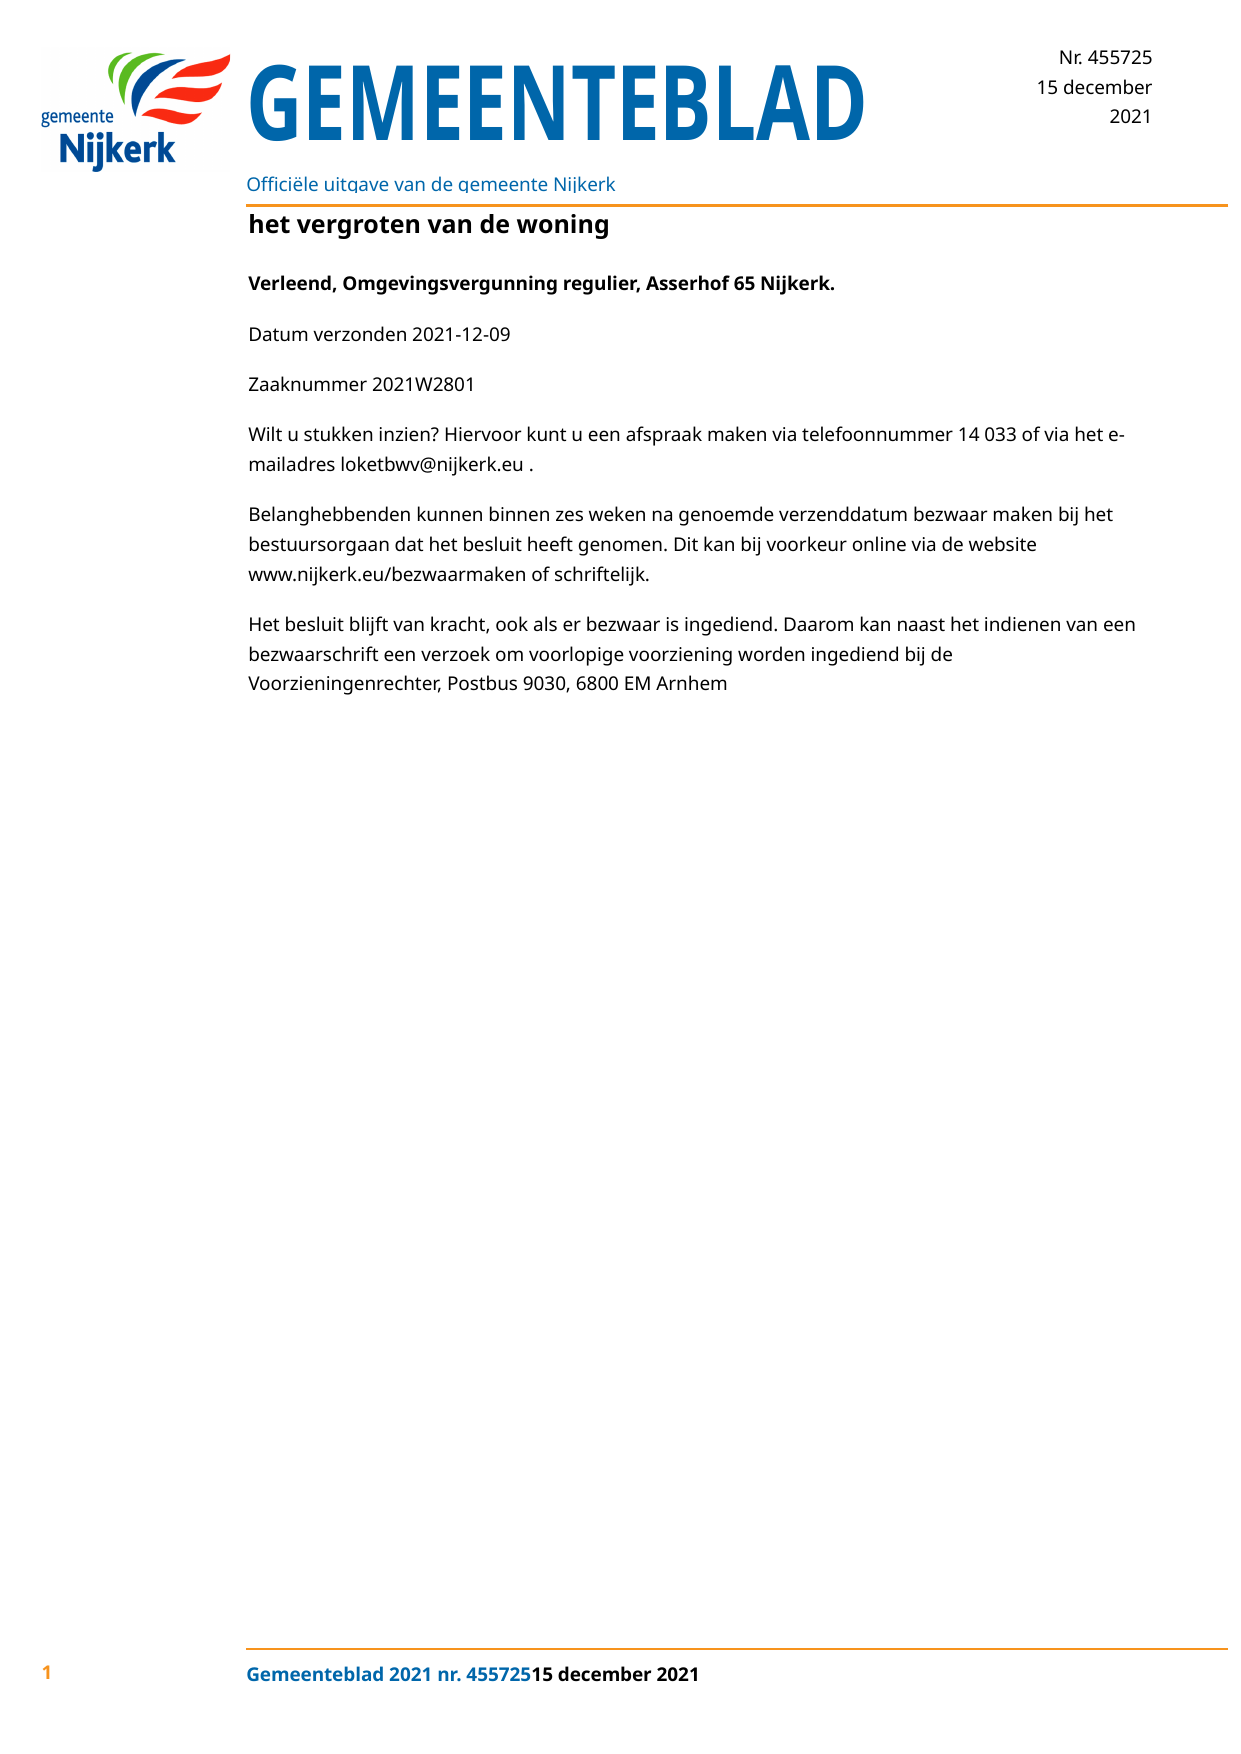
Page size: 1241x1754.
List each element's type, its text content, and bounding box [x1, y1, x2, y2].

text Verleend, Omgevingsvergunning regulier, Asserhof 65 Nijkerk. [248, 270, 1152, 296]
picture [41, 47, 231, 172]
text Het besluit blijft van kracht, ook als er bezwaar is ingediend. Daarom kan naast het indienen van een bezwaarschrift een verzoek om voorlopige voorziening worden ingediend bij de Voorzieningenrechter, Postbus 9030, 6800 EM Arnhem [248, 611, 1152, 696]
text het vergroten van de woning [248, 207, 1152, 241]
text Datum verzonden 2021-12-09 [248, 321, 1152, 346]
text Belanghebbenden kunnen binnen zes weken na genoemde verzenddatum bezwaar maken bij het bestuursorgaan dat het besluit heeft genomen. Dit kan bij voorkeur online via de website www.nijkerk.eu/bezwaarmaken of schriftelijk. [248, 502, 1152, 586]
text Wilt u stukken inzien? Hiervoor kunt u een afspraak maken via telefoonnummer 14 033 of via het e-mailadres loketbwv@nijkerk.eu . [248, 422, 1152, 477]
text Zaaknummer 2021W2801 [248, 371, 1152, 397]
